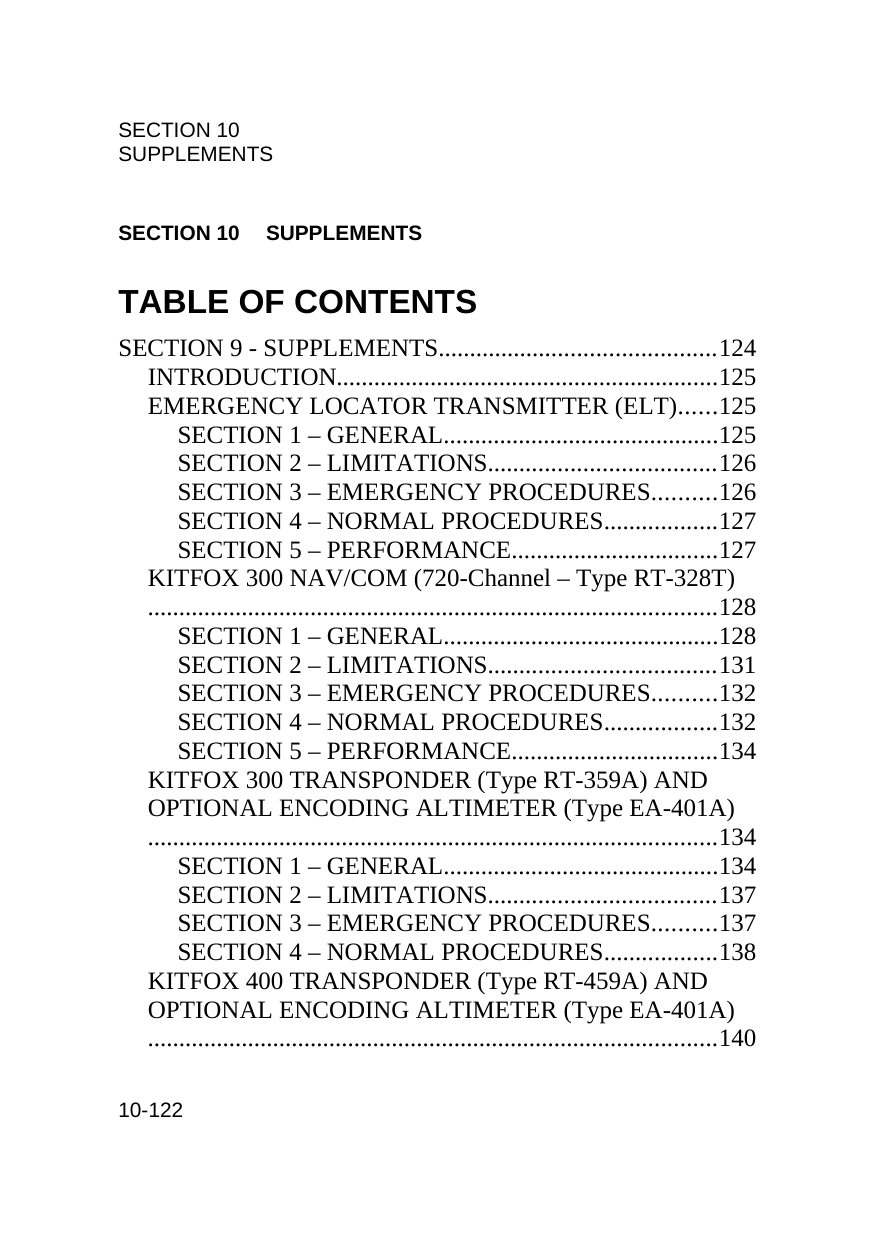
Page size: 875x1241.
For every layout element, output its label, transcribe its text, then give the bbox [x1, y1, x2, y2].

text SECTION 1 – GENERAL 128 [177, 621, 756, 650]
text SECTION 5 – PERFORMANCE 127 [177, 535, 756, 563]
text KITFOX 300 NAV/COM (720-Channel – Type RT-328T) 128 [148, 563, 756, 621]
text KITFOX 300 TRANSPONDER (Type RT-359A) AND OPTIONAL ENCODING ALTIMETER (Type EA-401A) 134 [148, 765, 756, 851]
text SECTION 5 – PERFORMANCE 134 [177, 736, 756, 765]
text KITFOX 400 TRANSPONDER (Type RT-459A) AND OPTIONAL ENCODING ALTIMETER (Type EA-401A) 140 [148, 966, 756, 1052]
text SECTION 4 – NORMAL PROCEDURES 132 [177, 707, 756, 736]
text SECTION 3 – EMERGENCY PROCEDURES 132 [177, 678, 756, 707]
text SECTION 4 – NORMAL PROCEDURES 138 [177, 937, 756, 966]
text SECTION 1 – GENERAL 134 [177, 851, 756, 880]
text SECTION 4 – NORMAL PROCEDURES 127 [177, 506, 756, 535]
subtitle TABLE OF CONTENTS [118, 282, 756, 321]
text SECTION 2 – LIMITATIONS 131 [177, 650, 756, 678]
text SECTION 2 – LIMITATIONS 126 [177, 448, 756, 477]
text INTRODUCTION 125 [148, 362, 756, 391]
subtitle SUPPLEMENTS [118, 221, 756, 245]
text SECTION 1 – GENERAL 125 [177, 420, 756, 448]
text EMERGENCY LOCATOR TRANSMITTER (ELT) 125 [148, 391, 756, 420]
text SECTION 9 - SUPPLEMENTS 124 [118, 333, 756, 362]
text SECTION 3 – EMERGENCY PROCEDURES 126 [177, 477, 756, 506]
text SECTION 3 – EMERGENCY PROCEDURES 137 [177, 908, 756, 937]
text SECTION 2 – LIMITATIONS 137 [177, 880, 756, 908]
